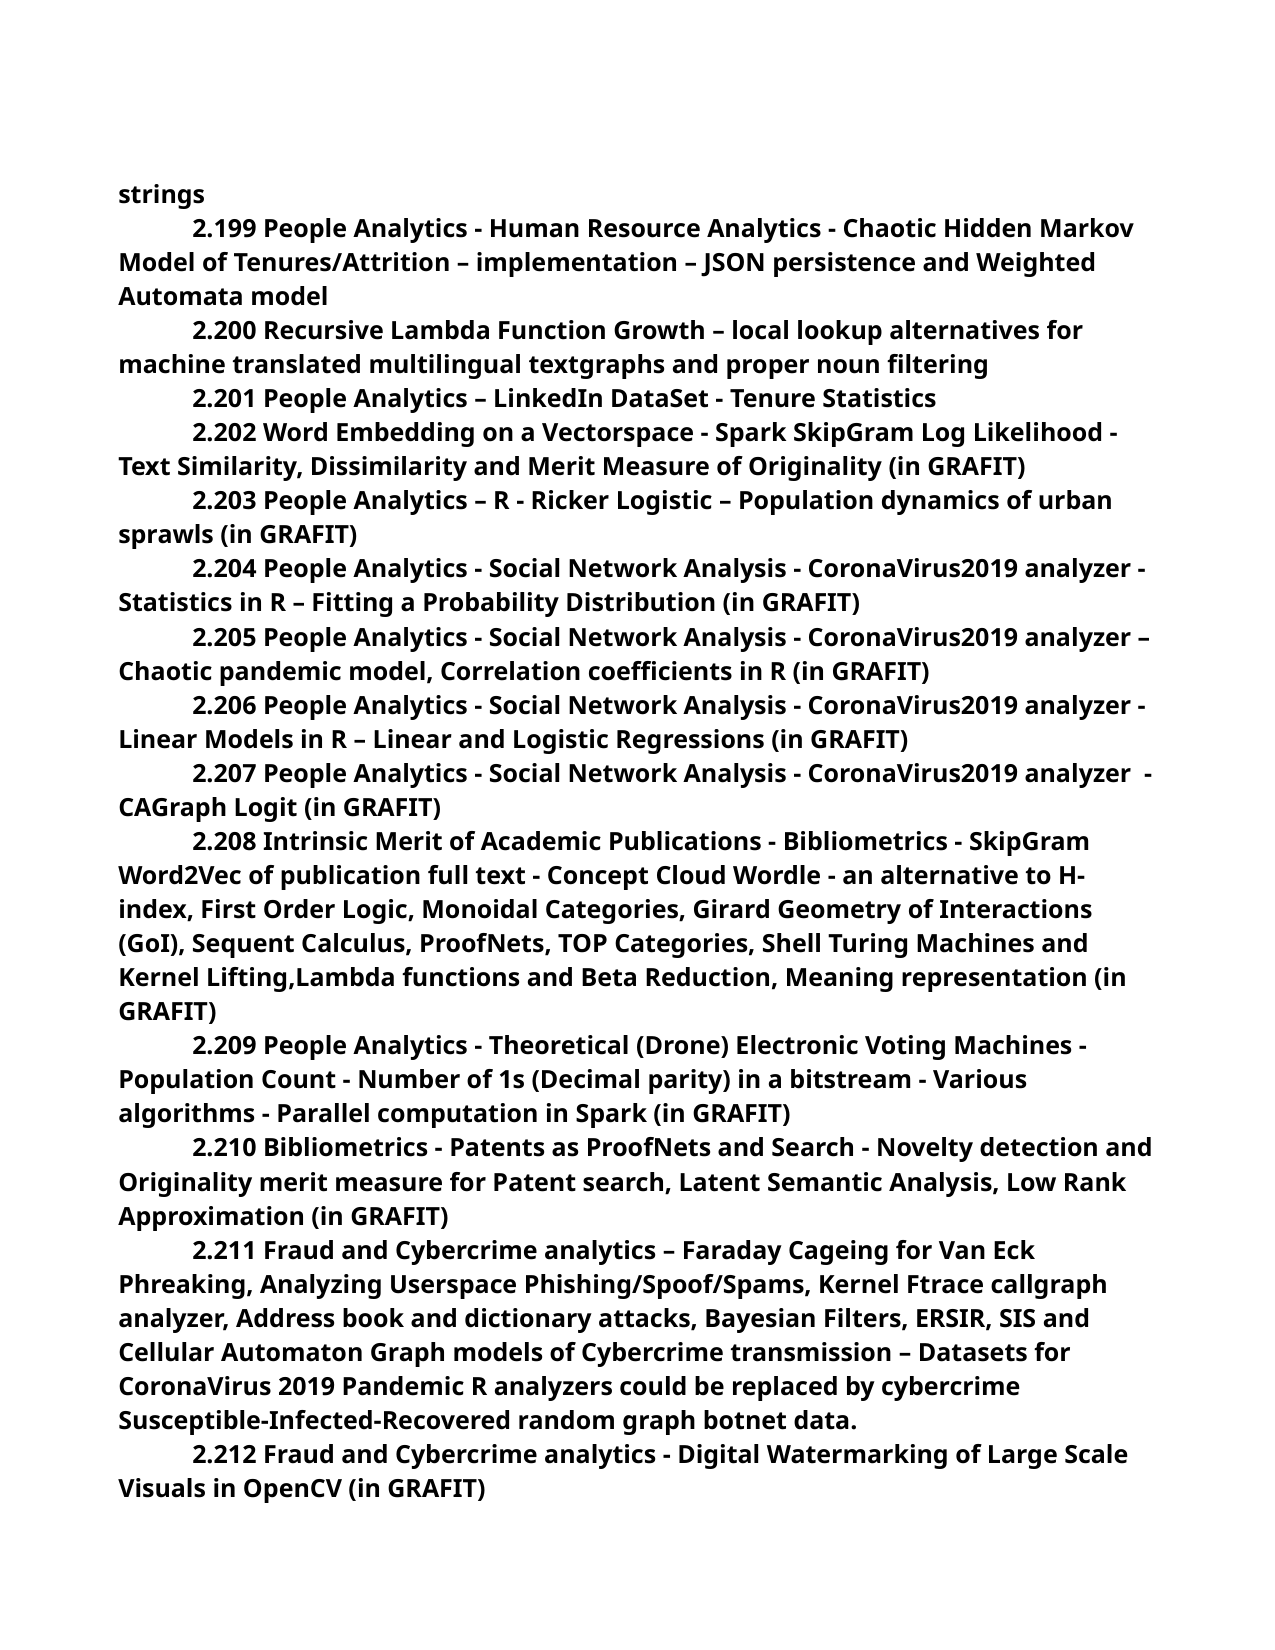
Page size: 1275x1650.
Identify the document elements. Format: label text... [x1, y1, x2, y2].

text 2.212 Fraud and Cybercrime analytics - Digital Watermarking of Large Scale Visuals in OpenCV (in GRAFIT) [118, 1437, 1157, 1505]
text 2.206 People Analytics - Social Network Analysis - CoronaVirus2019 analyzer - Linear Models in R – Linear and Logistic Regressions (in GRAFIT) [118, 687, 1157, 755]
text 2.203 People Analytics – R - Ricker Logistic – Population dynamics of urban sprawls (in GRAFIT) [118, 483, 1157, 551]
text 2.201 People Analytics – LinkedIn DataSet - Tenure Statistics [118, 381, 1157, 415]
text 2.202 Word Embedding on a Vectorspace - Spark SkipGram Log Likelihood - Text Similarity, Dissimilarity and Merit Measure of Originality (in GRAFIT) [118, 415, 1157, 483]
text 2.200 Recursive Lambda Function Growth – local lookup alternatives for machine translated multilingual textgraphs and proper noun filtering [118, 313, 1157, 381]
text 2.210 Bibliometrics - Patents as ProofNets and Search - Novelty detection and Originality merit measure for Patent search, Latent Semantic Analysis, Low Rank Approximation (in GRAFIT) [118, 1130, 1157, 1232]
text 2.199 People Analytics - Human Resource Analytics - Chaotic Hidden Markov Model of Tenures/Attrition – implementation – JSON persistence and Weighted Automata model [118, 210, 1157, 313]
text 2.211 Fraud and Cybercrime analytics – Faraday Cageing for Van Eck Phreaking, Analyzing Userspace Phishing/Spoof/Spams, Kernel Ftrace callgraph analyzer, Address book and dictionary attacks, Bayesian Filters, ERSIR, SIS and Cellular Automaton Graph models of Cybercrime transmission – Datasets for CoronaVirus 2019 Pandemic R analyzers could be replaced by cybercrime Susceptible-Infected-Recovered random graph botnet data. [118, 1232, 1157, 1437]
text strings [118, 176, 1157, 210]
text 2.207 People Analytics - Social Network Analysis - CoronaVirus2019 analyzer - CAGraph Logit (in GRAFIT) [118, 755, 1157, 823]
text 2.209 People Analytics - Theoretical (Drone) Electronic Voting Machines - Population Count - Number of 1s (Decimal parity) in a bitstream - Various algorithms - Parallel computation in Spark (in GRAFIT) [118, 1028, 1157, 1130]
text 2.204 People Analytics - Social Network Analysis - CoronaVirus2019 analyzer - Statistics in R – Fitting a Probability Distribution (in GRAFIT) [118, 551, 1157, 619]
text 2.205 People Analytics - Social Network Analysis - CoronaVirus2019 analyzer – Chaotic pandemic model, Correlation coefficients in R (in GRAFIT) [118, 619, 1157, 687]
text 2.208 Intrinsic Merit of Academic Publications - Bibliometrics - SkipGram Word2Vec of publication full text - Concept Cloud Wordle - an alternative to H-index, First Order Logic, Monoidal Categories, Girard Geometry of Interactions (GoI), Sequent Calculus, ProofNets, TOP Categories, Shell Turing Machines and Kernel Lifting,Lambda functions and Beta Reduction, Meaning representation (in GRAFIT) [118, 823, 1157, 1028]
